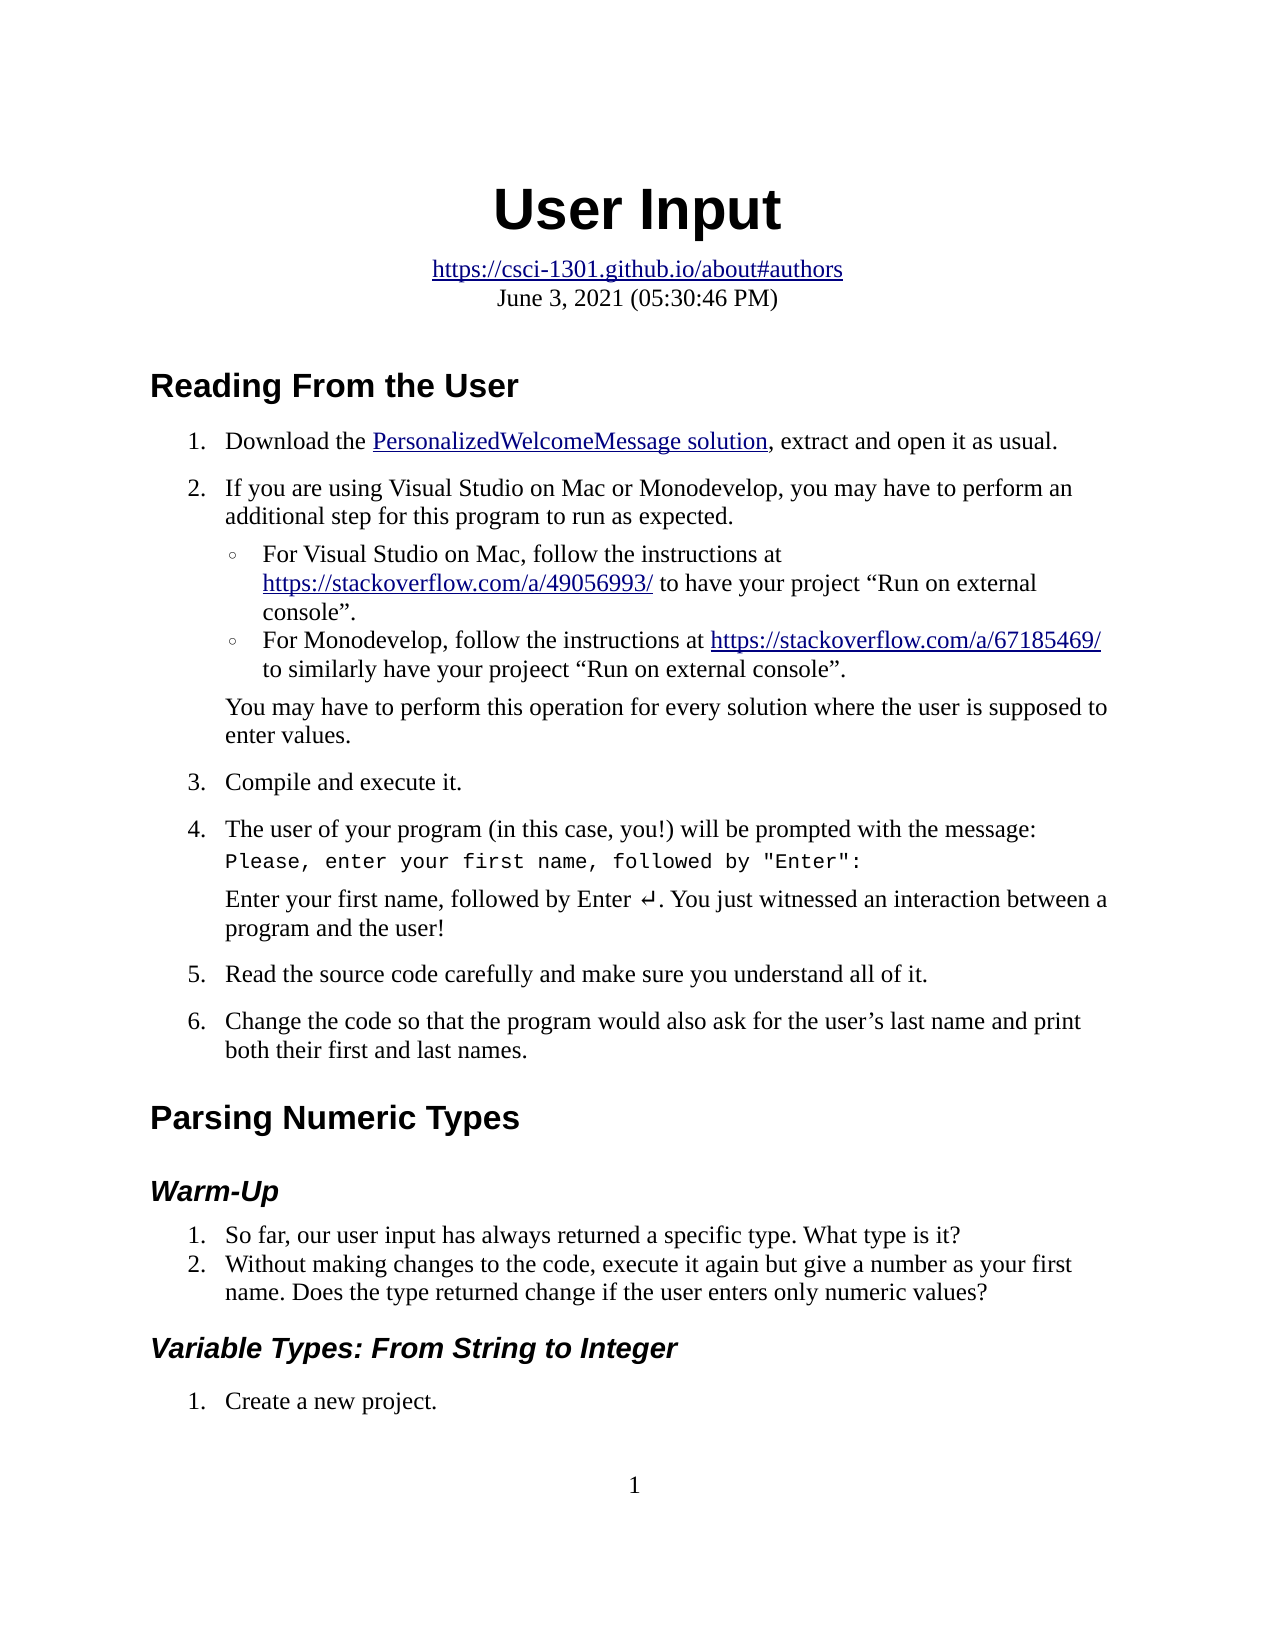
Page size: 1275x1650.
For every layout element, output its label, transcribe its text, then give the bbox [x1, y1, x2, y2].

list If you are using Visual Studio on Mac or Monodevelop, you may have to perform an additional step for this program to run as expected. [187, 473, 1125, 530]
title User Input [150, 175, 1125, 242]
list So far, our user input has always returned a specific type. What type is it? [187, 1220, 1125, 1249]
list Change the code so that the program would also ask for the user’s last name and print both their first and last names. [187, 1006, 1125, 1064]
list For Visual Studio on Mac, follow the instructions at https://stackoverflow.com/a/49056993/ to have your project “Run on external console”. [225, 539, 1125, 625]
subtitle Warm-Up [150, 1174, 1125, 1207]
subtitle Reading From the User [150, 366, 1125, 404]
subtitle Variable Types: From String to Integer [150, 1331, 1125, 1365]
list The user of your program (in this case, you!) will be prompted with the message: [187, 814, 1125, 843]
list For Monodevelop, follow the instructions at https://stackoverflow.com/a/67185469/ to similarly have your projeect “Run on external console”. [225, 625, 1125, 683]
list Enter your first name, followed by Enter ↵. You just witnessed an interaction between a program and the user! [187, 884, 1125, 942]
text https://csci-1301.github.io/about#authors [150, 254, 1125, 283]
text June 3, 2021 (05:30:46 PM) [150, 283, 1125, 312]
list You may have to perform this operation for every solution where the user is supposed to enter values. [187, 692, 1125, 749]
subtitle Parsing Numeric Types [150, 1098, 1125, 1136]
list Download the PersonalizedWelcomeMessage solution, extract and open it as usual. [187, 426, 1125, 455]
list Compile and execute it. [187, 767, 1125, 796]
list Please, enter your first name, followed by "Enter": [187, 852, 1125, 875]
list Read the source code carefully and make sure you understand all of it. [187, 959, 1125, 988]
list Without making changes to the code, execute it again but give a number as your first name. Does the type returned change if the user enters only numeric values? [187, 1249, 1125, 1306]
list Create a new project. [187, 1386, 1125, 1415]
